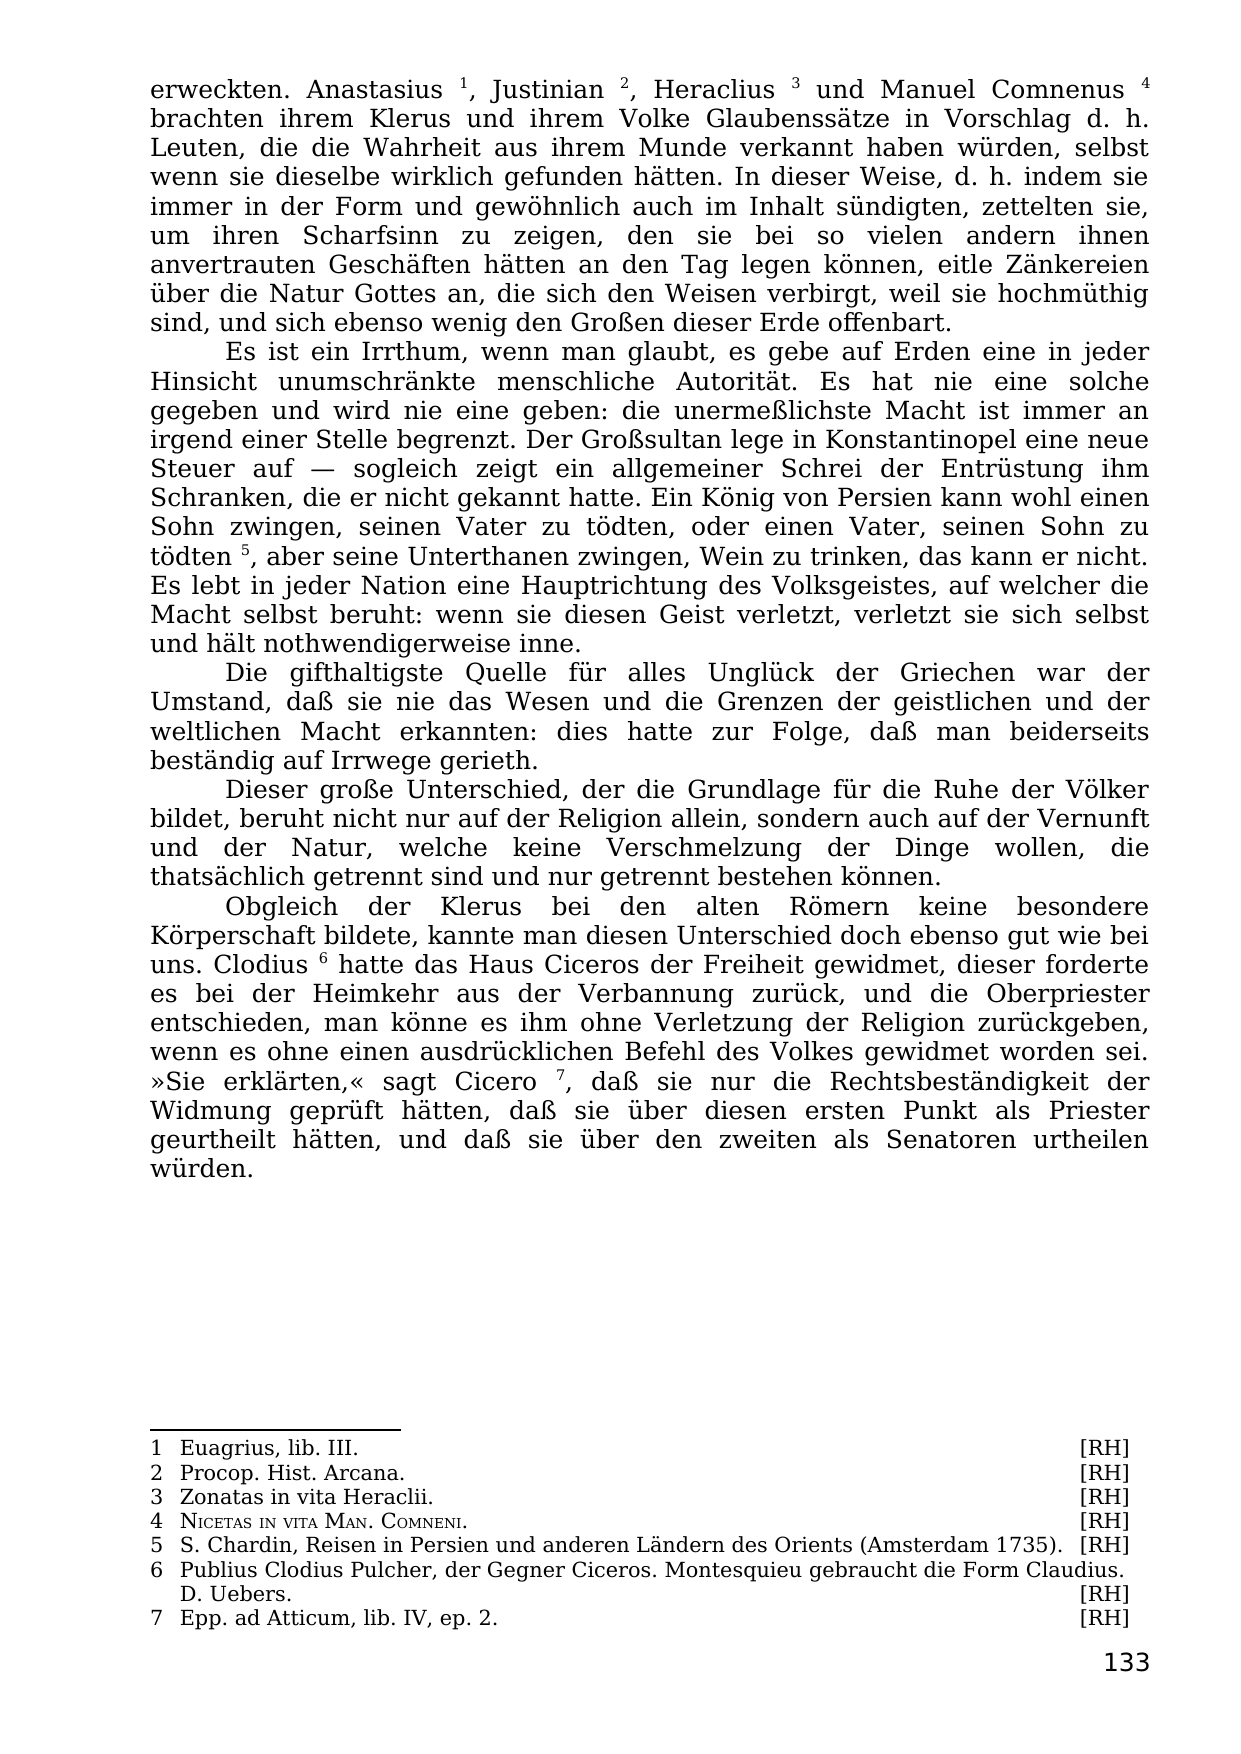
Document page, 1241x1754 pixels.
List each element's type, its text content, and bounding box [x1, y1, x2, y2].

text Obgleich der Klerus bei den alten Römern keine besondere Körperschaft bildete, kannte man diesen Unterschied doch ebenso gut wie bei uns. Clodius hatte das Haus Ciceros der Freiheit gewidmet, dieser forderte es bei der Heimkehr aus der Verbannung zurück, und die Oberpriester entschieden, man könne es ihm ohne Verletzung der Religion zurückgeben, wenn es ohne einen ausdrücklichen Befehl des Volkes gewidmet worden sei. »Sie er­klärten,« sagt Cicero , daß sie nur die Rechtsbeständigkeit der Widmung geprüft hätten, daß sie über diesen ersten Punkt als Priester geurtheilt hätten, und daß sie über den zweiten als Senatoren urtheilen würden. [150, 892, 1151, 1183]
text Es ist ein Irrthum, wenn man glaubt, es gebe auf Erden eine in jeder Hinsicht unumschränkte menschliche Autorität. Es hat nie eine solche gegeben und wird nie eine geben: die unermeßlichste Macht ist immer an irgend einer Stelle begrenzt. Der Großsultan lege in Konstantinopel eine neue Steuer auf — sogleich zeigt ein allgemeiner Schrei der Entrüstung ihm Schranken, die er nicht gekannt hatte. Ein König von Persien kann wohl einen Sohn zwingen, seinen Vater zu tödten, oder einen Vater, seinen Sohn zu tödten , aber seine Unterthanen zwingen, Wein zu trinken, das kann er nicht. Es lebt in jeder Nation eine Hauptrichtung des Volksgeistes, auf welcher die Macht selbst beruht: wenn sie diesen Geist verletzt, verletzt sie sich selbst und hält nothwendigerweise inne. [150, 337, 1151, 658]
text Dieser große Unterschied, der die Grundlage für die Ruhe der Völker bildet, beruht nicht nur auf der Religion allein, sondern auch auf der Vernunft und der Natur, welche keine Verschmelzung der Dinge wollen, die thatsächlich getrennt sind und nur getrennt bestehen können. [150, 775, 1151, 892]
text Publius Clodius Pulcher, der Gegner Ciceros. Montesquieu gebraucht die Form Claudius. D. Uebers. [RH] [150, 1558, 1151, 1606]
text Zonatas in vita Heraclii. [RH] [150, 1485, 1151, 1509]
text erweckten. Anastasius , Justinian , Heraclius und Manuel Comnenus brachten ihrem Klerus und ihrem Volke Glaubenssätze in Vorschlag d. h. Leuten, die die Wahrheit aus ihrem Munde verkannt haben würden, selbst wenn sie dieselbe wirklich gefunden hätten. In dieser Weise, d. h. indem sie immer in der Form und gewöhnlich auch im Inhalt sündigten, zettelten sie, um ihren Scharfsinn zu zeigen, den sie bei so vielen andern ihnen anvertrauten Geschäften hätten an den Tag legen können, eitle Zänkereien über die Natur Gottes an, die sich den Weisen verbirgt, weil sie hochmüthig sind, und sich ebenso wenig den Großen dieser Erde offenbart. [150, 75, 1151, 337]
text Nicetas in vita Man. Comneni. [RH] [150, 1509, 1151, 1533]
text Procop. Hist. Arcana. [RH] [150, 1461, 1151, 1485]
text S. Chardin, Reisen in Persien und anderen Ländern des Orients (Amsterdam 1735). [RH] [150, 1533, 1151, 1558]
text Epp. ad Atticum, lib. IV, ep. 2. [RH] [150, 1606, 1151, 1631]
text Die gifthaltigste Quelle für alles Unglück der Griechen war der Umstand, daß sie nie das Wesen und die Grenzen der geistlichen und der weltlichen Macht erkannten: dies hatte zur Folge, daß man beiderseits beständig auf Irrwege gerieth. [150, 658, 1151, 775]
text Euagrius, lib. III. [RH] [150, 1436, 1151, 1461]
